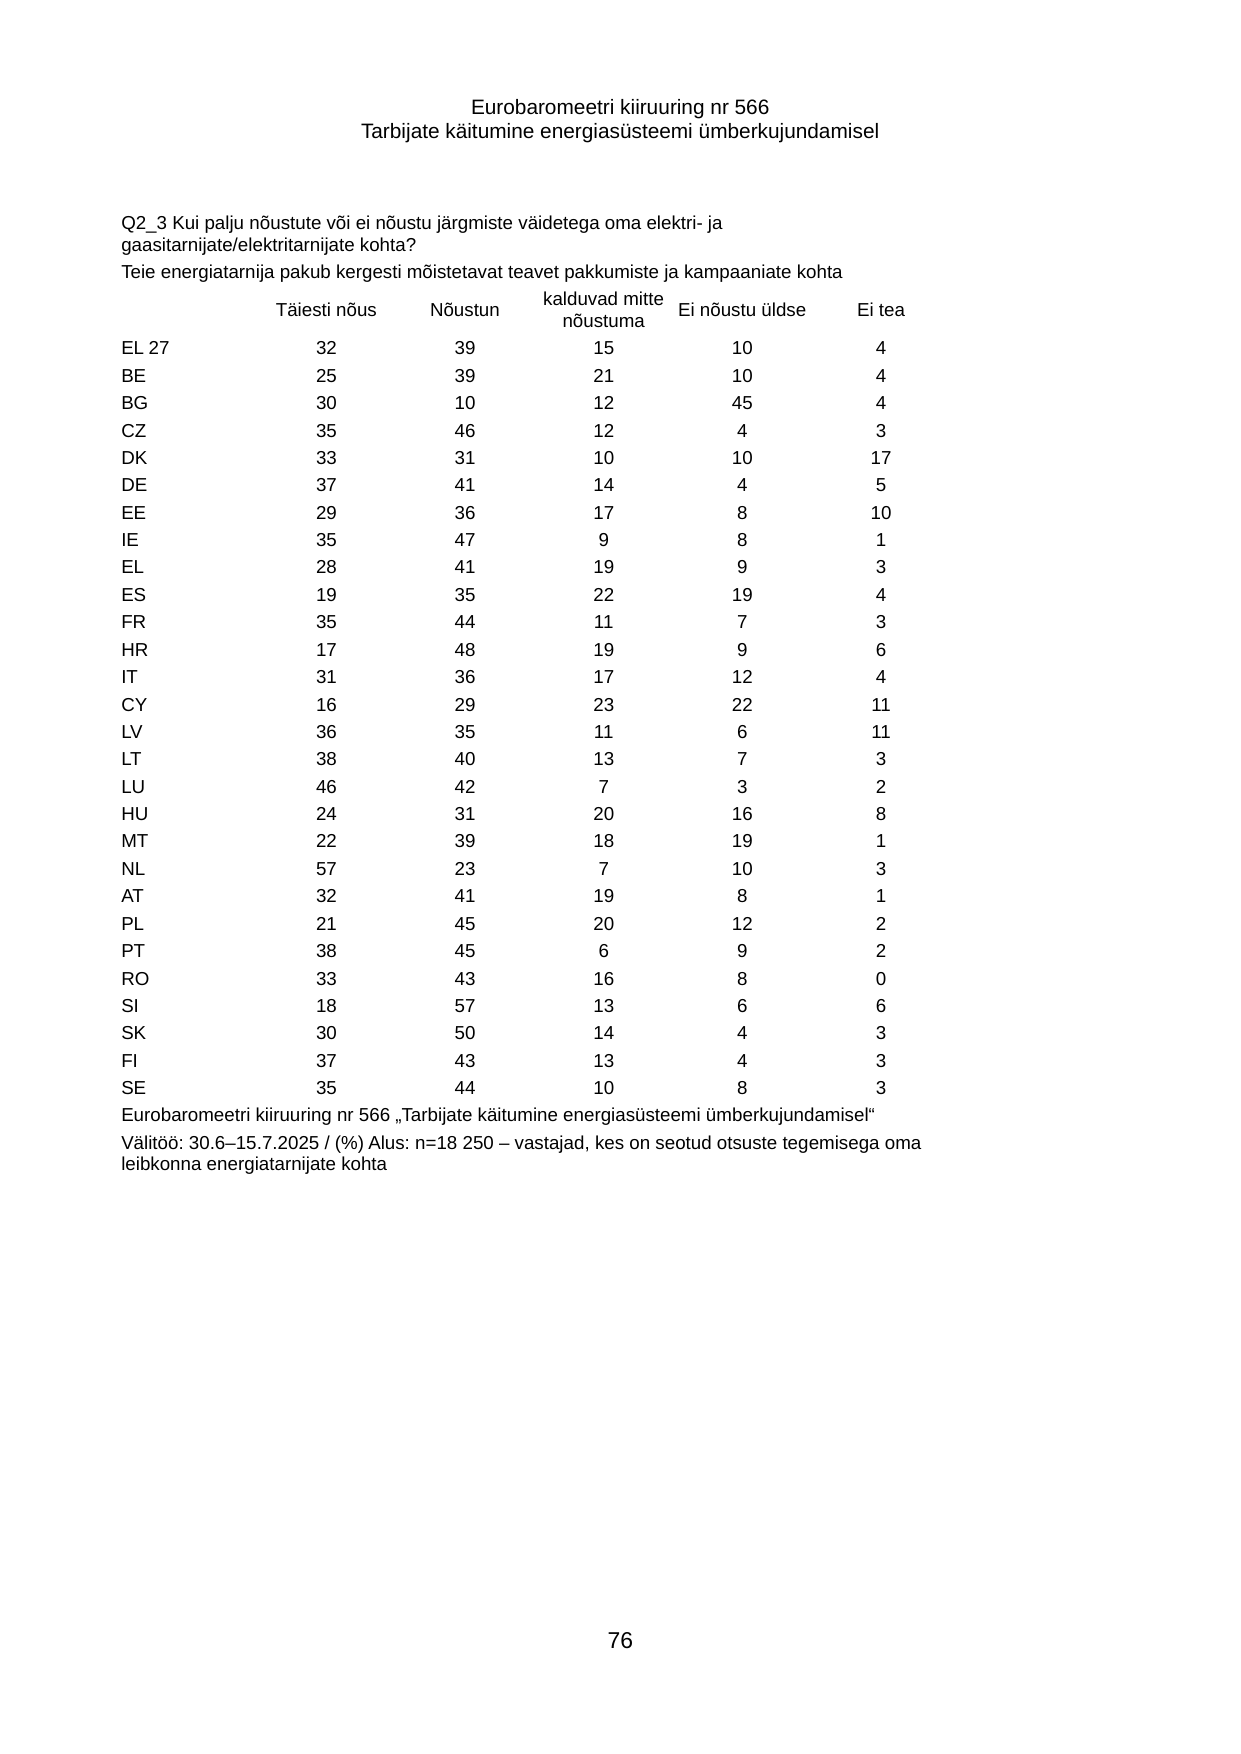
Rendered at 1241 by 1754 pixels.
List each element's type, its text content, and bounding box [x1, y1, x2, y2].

table_cell 4 [811, 362, 950, 389]
table_cell 3 [811, 1047, 950, 1074]
table_cell 4 [811, 389, 950, 416]
table_cell DK [118, 444, 257, 471]
table_cell 10 [673, 855, 811, 882]
table_cell 10 [673, 362, 811, 389]
table_cell 1 [811, 882, 950, 909]
table_cell 43 [395, 1047, 534, 1074]
table_cell 6 [673, 992, 811, 1019]
table_cell 41 [395, 554, 534, 581]
table_cell 44 [395, 608, 534, 636]
table_cell 20 [534, 800, 673, 827]
table_cell 31 [395, 444, 534, 471]
table_cell 11 [811, 718, 950, 745]
table_cell 10 [673, 334, 811, 362]
table_cell 10 [673, 444, 811, 471]
table_cell 12 [673, 910, 811, 937]
table_cell 22 [673, 690, 811, 718]
table_cell 16 [673, 800, 811, 827]
table_cell 45 [673, 389, 811, 416]
table_cell 6 [811, 636, 950, 663]
table_cell 31 [257, 663, 395, 690]
table_cell 45 [395, 910, 534, 937]
table_cell 35 [257, 526, 395, 553]
table_cell 30 [257, 389, 395, 416]
table_cell 9 [673, 937, 811, 964]
table_cell 46 [395, 416, 534, 444]
table_cell 3 [673, 773, 811, 800]
table_cell 4 [673, 1047, 811, 1074]
table_cell 3 [811, 855, 950, 882]
table_cell 21 [534, 362, 673, 389]
table_cell LU [118, 773, 257, 800]
table_cell ES [118, 581, 257, 608]
table_cell 40 [395, 745, 534, 773]
table_cell 8 [673, 882, 811, 909]
table_cell 39 [395, 362, 534, 389]
table_cell FI [118, 1047, 257, 1074]
table_cell 8 [673, 964, 811, 992]
table_cell 5 [811, 471, 950, 499]
table_cell 36 [395, 663, 534, 690]
table_cell 15 [534, 334, 673, 362]
table_cell 9 [673, 636, 811, 663]
table_cell 35 [395, 581, 534, 608]
table_cell Teie energiatarnija pakub kergesti mõistetavat teavet pakkumiste ja kampaaniate kohta [118, 258, 950, 285]
table_cell 4 [673, 416, 811, 444]
table_cell 33 [257, 964, 395, 992]
table_cell 41 [395, 882, 534, 909]
table_cell 6 [811, 992, 950, 1019]
table_cell 4 [673, 471, 811, 499]
table_cell 32 [257, 882, 395, 909]
table_cell Eurobaromeetri kiiruuring nr 566 „Tarbijate käitumine energiasüsteemi ümberkujundamisel“ [118, 1101, 950, 1129]
table_cell 11 [534, 608, 673, 636]
table_cell 29 [257, 499, 395, 526]
table_cell 19 [534, 636, 673, 663]
table_cell 2 [811, 937, 950, 964]
table_cell 17 [534, 499, 673, 526]
table_cell 18 [534, 828, 673, 855]
table_cell 35 [257, 608, 395, 636]
table_cell 16 [257, 690, 395, 718]
table_cell 4 [811, 581, 950, 608]
table_cell 6 [534, 937, 673, 964]
table_cell Nõustun [395, 285, 534, 334]
table_cell 1 [811, 828, 950, 855]
table_cell CY [118, 690, 257, 718]
table_cell 31 [395, 800, 534, 827]
table_cell 3 [811, 554, 950, 581]
table_cell 32 [257, 334, 395, 362]
table_cell 13 [534, 745, 673, 773]
table_cell 2 [811, 773, 950, 800]
table_cell 3 [811, 1019, 950, 1047]
table_cell SK [118, 1019, 257, 1047]
table_cell 7 [534, 855, 673, 882]
table_cell AT [118, 882, 257, 909]
table_cell 45 [395, 937, 534, 964]
table_cell 2 [811, 910, 950, 937]
table_cell 8 [811, 800, 950, 827]
table_cell Ei nõustu üldse [673, 285, 811, 334]
table_cell 41 [395, 471, 534, 499]
table_cell 23 [534, 690, 673, 718]
table_cell 44 [395, 1074, 534, 1101]
table_cell 38 [257, 745, 395, 773]
table_cell LT [118, 745, 257, 773]
table_cell 1 [811, 526, 950, 553]
table_cell 22 [257, 828, 395, 855]
table_cell 17 [534, 663, 673, 690]
table_cell 3 [811, 1074, 950, 1101]
table_cell EL [118, 554, 257, 581]
table_cell 38 [257, 937, 395, 964]
table_cell 46 [257, 773, 395, 800]
table_cell 12 [673, 663, 811, 690]
table_cell DE [118, 471, 257, 499]
table_cell SI [118, 992, 257, 1019]
table_cell 8 [673, 499, 811, 526]
table_cell 35 [257, 1074, 395, 1101]
table_cell SE [118, 1074, 257, 1101]
table_cell 57 [257, 855, 395, 882]
table_cell 16 [534, 964, 673, 992]
table_cell 23 [395, 855, 534, 882]
table_cell BG [118, 389, 257, 416]
table_cell 48 [395, 636, 534, 663]
table_cell 12 [534, 416, 673, 444]
table_cell 18 [257, 992, 395, 1019]
table_cell 19 [673, 581, 811, 608]
table_cell 29 [395, 690, 534, 718]
table_cell 13 [534, 1047, 673, 1074]
table_cell Välitöö: 30.6–15.7.2025 / (%) Alus: n=18 250 – vastajad, kes on seotud otsuste tegemisega oma leibkonna energiatarnijate kohta [118, 1129, 950, 1178]
table_cell 19 [673, 828, 811, 855]
table_cell FR [118, 608, 257, 636]
table_cell 10 [534, 1074, 673, 1101]
table_cell 17 [811, 444, 950, 471]
table_cell [118, 285, 257, 334]
table_cell 35 [395, 718, 534, 745]
table_cell MT [118, 828, 257, 855]
table_cell 22 [534, 581, 673, 608]
table_cell 36 [257, 718, 395, 745]
table_cell 8 [673, 526, 811, 553]
table_cell PT [118, 937, 257, 964]
table_cell 3 [811, 745, 950, 773]
table_cell Ei tea [811, 285, 950, 334]
table_cell 57 [395, 992, 534, 1019]
table_cell 14 [534, 1019, 673, 1047]
table_cell 39 [395, 334, 534, 362]
table_cell 10 [534, 444, 673, 471]
table_cell CZ [118, 416, 257, 444]
table_cell 7 [534, 773, 673, 800]
table_cell 4 [673, 1019, 811, 1047]
table_cell PL [118, 910, 257, 937]
table_cell 7 [673, 745, 811, 773]
table_cell 19 [534, 882, 673, 909]
table_cell 10 [395, 389, 534, 416]
table_cell 12 [534, 389, 673, 416]
table_cell 42 [395, 773, 534, 800]
table_cell IE [118, 526, 257, 553]
table_cell 37 [257, 471, 395, 499]
table_cell 4 [811, 663, 950, 690]
table_cell 17 [257, 636, 395, 663]
table_cell 0 [811, 964, 950, 992]
table_cell 25 [257, 362, 395, 389]
table_cell 3 [811, 608, 950, 636]
table_cell 28 [257, 554, 395, 581]
table_cell 39 [395, 828, 534, 855]
table_cell 35 [257, 416, 395, 444]
table_cell HU [118, 800, 257, 827]
table_header Q2_3 Kui palju nõustute või ei nõustu järgmiste väidetega oma elektri- ja gaasitarnijate/elektritarnijate kohta? [118, 209, 950, 258]
table_cell 33 [257, 444, 395, 471]
table_cell LV [118, 718, 257, 745]
table_cell 20 [534, 910, 673, 937]
table_cell BE [118, 362, 257, 389]
table_cell 11 [534, 718, 673, 745]
table_cell 7 [673, 608, 811, 636]
table_cell 6 [673, 718, 811, 745]
table_cell RO [118, 964, 257, 992]
table_cell 11 [811, 690, 950, 718]
table_cell 37 [257, 1047, 395, 1074]
table_cell Täiesti nõus [257, 285, 395, 334]
table_cell HR [118, 636, 257, 663]
table_cell 10 [811, 499, 950, 526]
table_cell 50 [395, 1019, 534, 1047]
table_cell EL 27 [118, 334, 257, 362]
table_cell 47 [395, 526, 534, 553]
table_cell 13 [534, 992, 673, 1019]
table_cell 24 [257, 800, 395, 827]
table_cell IT [118, 663, 257, 690]
table_cell 19 [257, 581, 395, 608]
table_cell 3 [811, 416, 950, 444]
table_cell NL [118, 855, 257, 882]
table_cell 9 [673, 554, 811, 581]
table_cell kalduvad mitte nõustuma [534, 285, 673, 334]
table_cell 43 [395, 964, 534, 992]
table_cell EE [118, 499, 257, 526]
table_cell 9 [534, 526, 673, 553]
table_cell 19 [534, 554, 673, 581]
table_cell 4 [811, 334, 950, 362]
table_cell 30 [257, 1019, 395, 1047]
table_cell 36 [395, 499, 534, 526]
table_cell 14 [534, 471, 673, 499]
table_cell 21 [257, 910, 395, 937]
table_cell 8 [673, 1074, 811, 1101]
